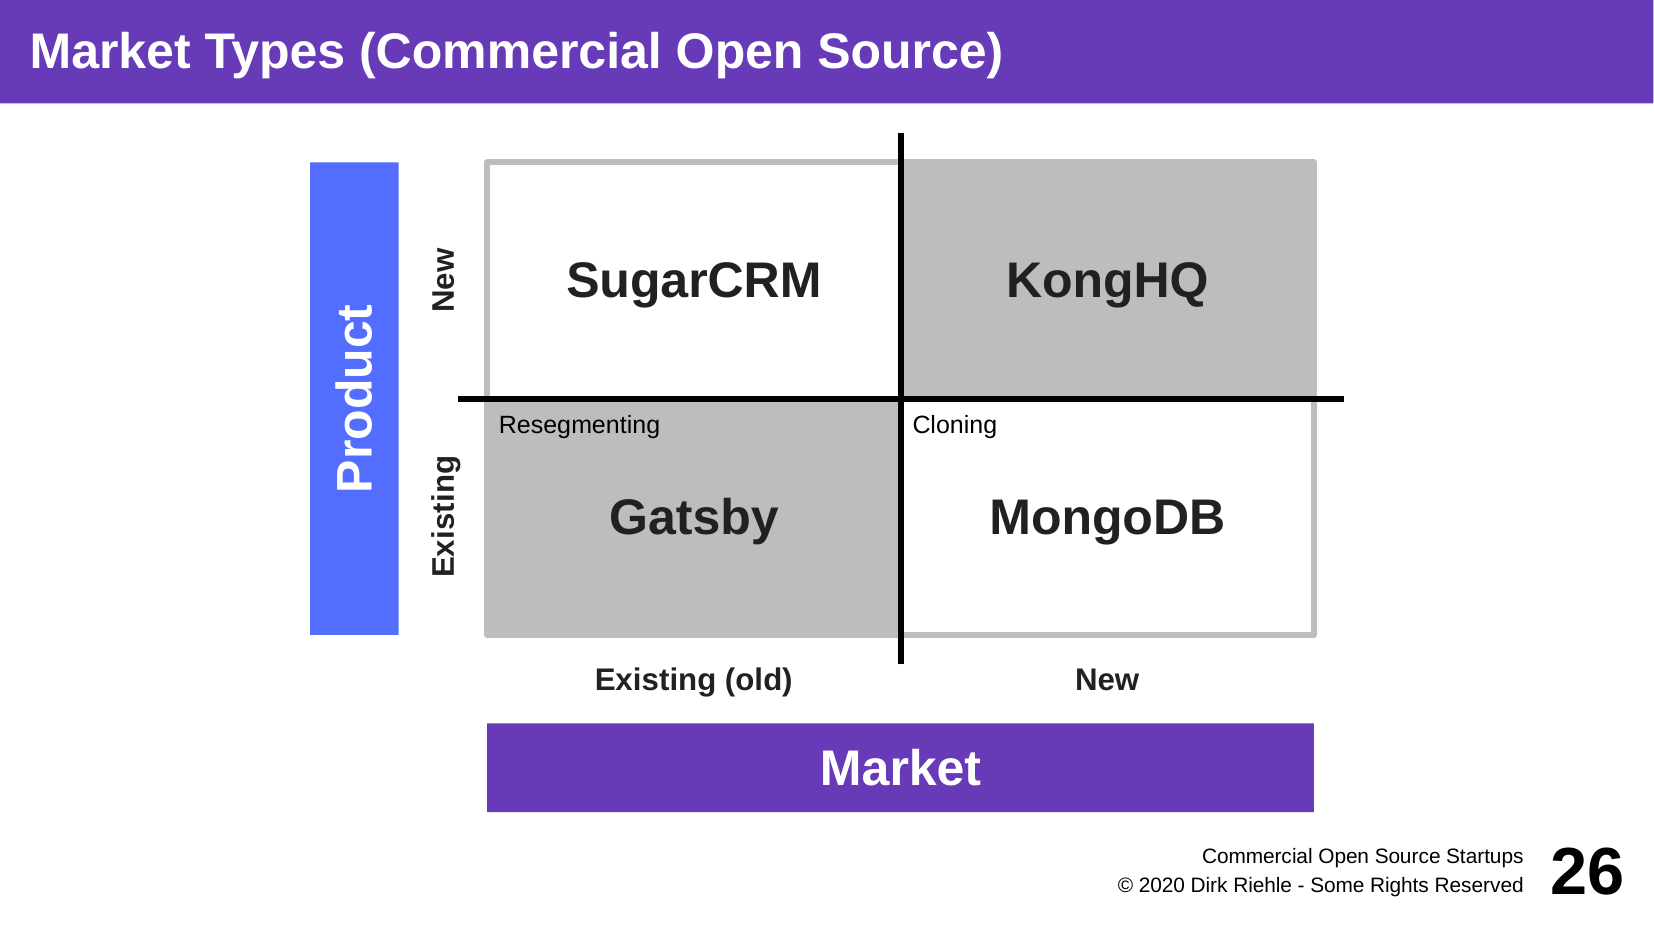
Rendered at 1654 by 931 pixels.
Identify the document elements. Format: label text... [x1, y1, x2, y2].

text_box SugarCRM [488, 162, 898, 396]
text_box Gatsby [488, 402, 898, 634]
text_box MongoDB [904, 402, 1314, 634]
text_box Product [310, 162, 399, 635]
text_box Cloning [900, 398, 1137, 458]
text_box Existing [399, 399, 488, 635]
text_box Existing (old) [487, 634, 900, 723]
text_box Market [487, 723, 1314, 813]
title Market Types (Commercial Open Source) [0, 0, 1654, 104]
text_box Resegmenting [487, 398, 724, 458]
text_box New [399, 162, 488, 399]
text_box New [900, 634, 1314, 723]
text_box KongHQ [904, 162, 1314, 396]
